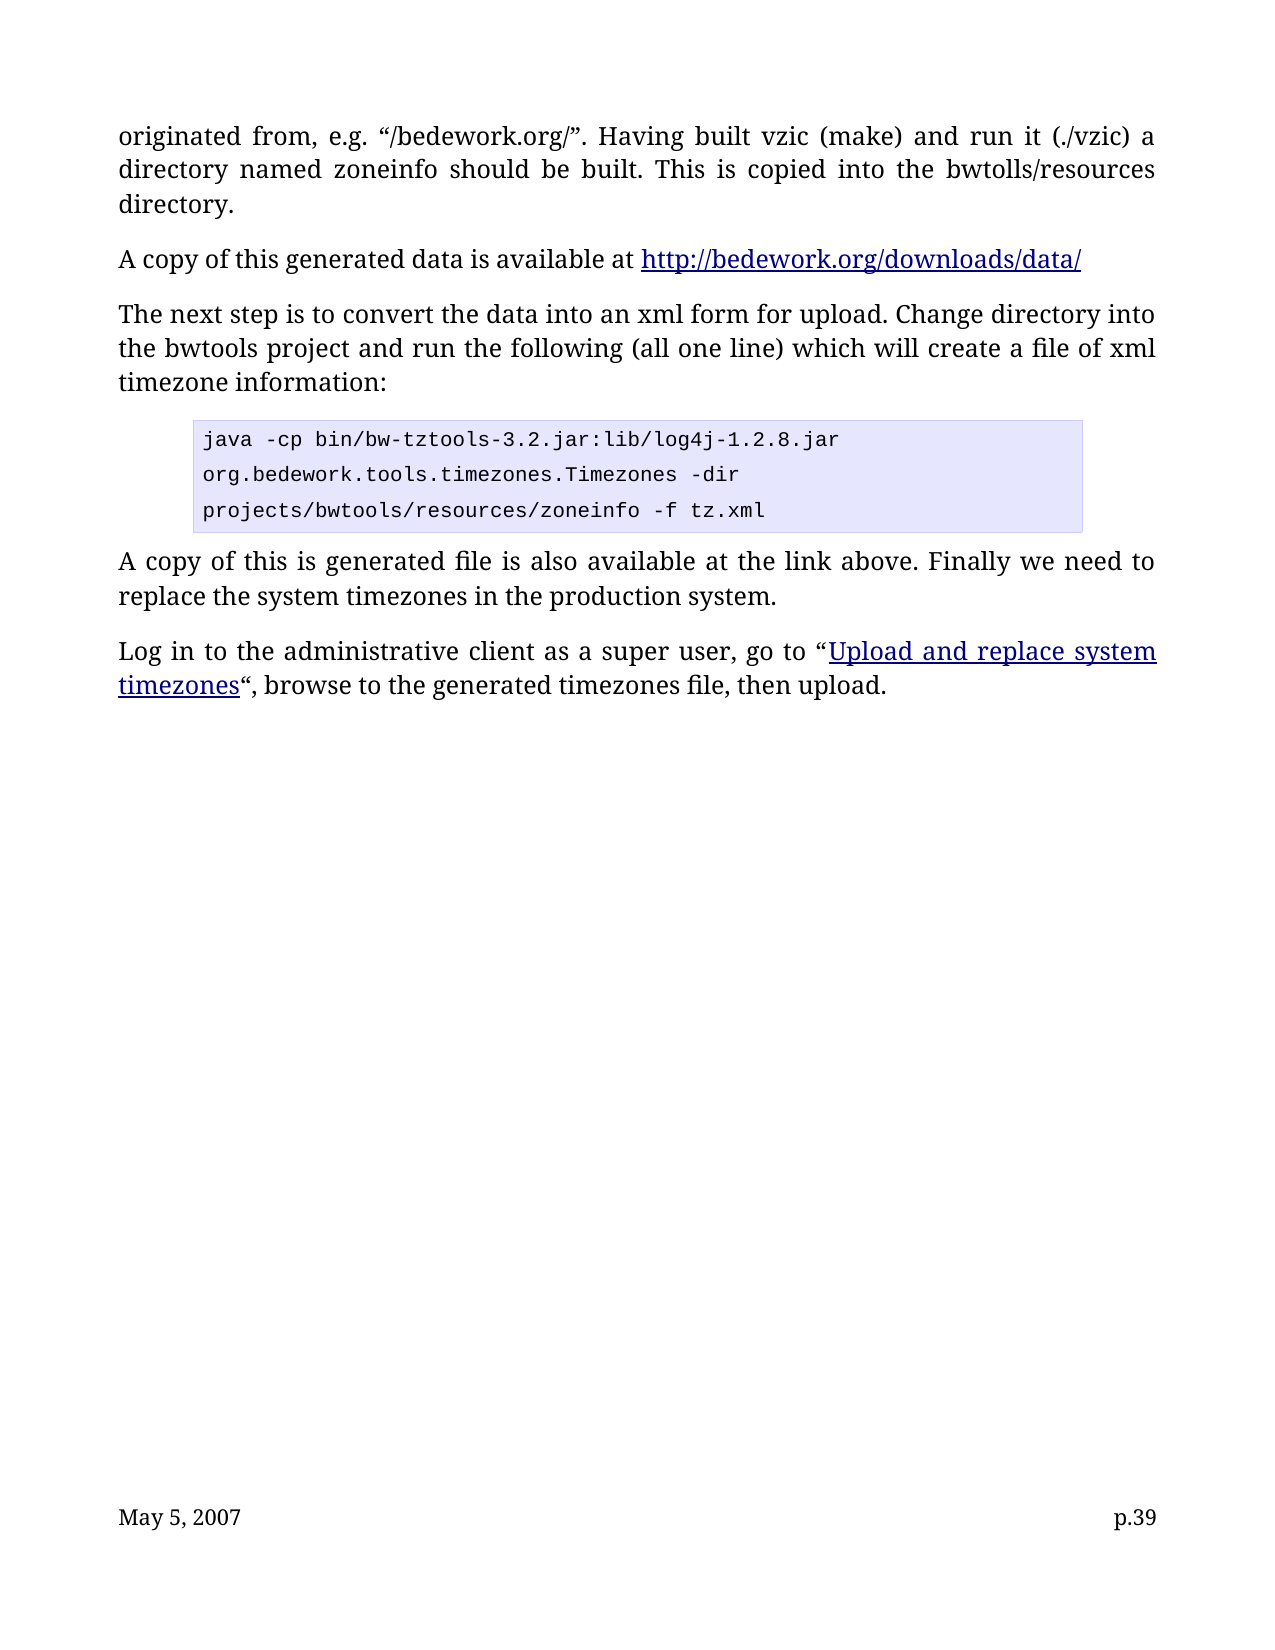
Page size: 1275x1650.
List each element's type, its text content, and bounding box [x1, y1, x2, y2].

text The next step is to convert the data into an xml form for upload. Change directory into the bwtools project and run the following (all one line) which will create a file of xml timezone information: [118, 296, 1157, 399]
text originated from, e.g. “/bedework.org/”. Having built vzic (make) and run it (./vzic) a directory named zoneinfo should be built. This is copied into the bwtolls/resources directory. [118, 118, 1157, 220]
text A copy of this is generated file is also available at the link above. Finally we need to replace the system timezones in the production system. [118, 544, 1157, 612]
text A copy of this generated data is available at http://bedework.org/downloads/data/ [118, 241, 1157, 275]
text java -cp bin/bw-tztools-3.2.jar:lib/log4j-1.2.8.jar org.bedework.tools.timezones.Timezones -dir projects/bwtools/resources/zoneinfo -f tz.xml [194, 421, 1082, 532]
text Log in to the administrative client as a super user, go to “Upload and replace system timezones“, browse to the generated timezones file, then upload. [118, 633, 1157, 701]
